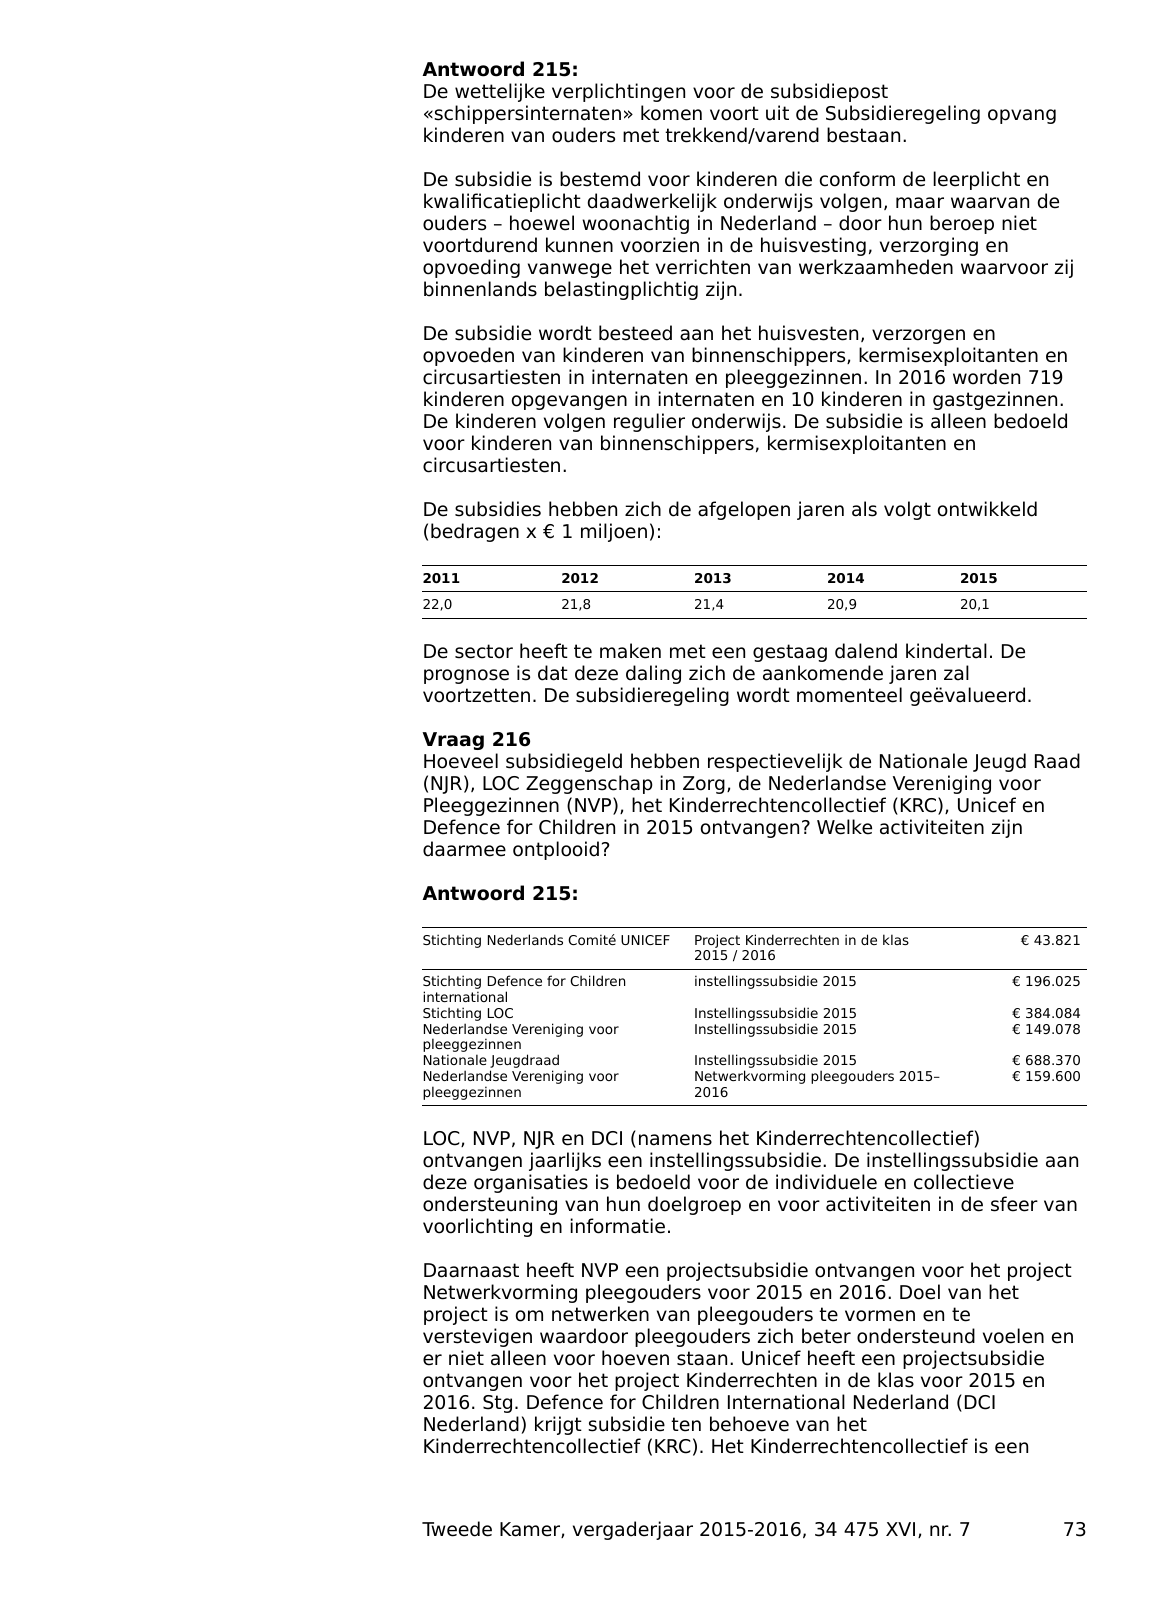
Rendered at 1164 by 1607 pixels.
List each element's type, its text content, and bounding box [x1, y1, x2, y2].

text De sector heeft te maken met een gestaag dalend kindertal. De prognose is dat deze daling zich de aankomende jaren zal voortzetten. De subsidieregeling wordt momenteel geëvalueerd. [422, 641, 1087, 707]
table_header Project Kinderrechten in de klas 2015 / 2016 [688, 928, 954, 968]
table_cell Nederlandse Vereniging voor pleeggezinnen [422, 1069, 688, 1105]
table_cell € 149.078 [954, 1021, 1087, 1053]
text Hoeveel subsidiegeld hebben respectievelijk de Nationale Jeugd Raad (NJR), LOC Zeggenschap in Zorg, de Nederlandse Vereniging voor Pleeggezinnen (NVP), het Kinderrechtencollectief (KRC), Unicef en Defence for Children in 2015 ontvangen? Welke activiteiten zijn daarmee ontplooid? [422, 751, 1087, 861]
table_cell 20,9 [821, 592, 954, 617]
table_cell € 196.025 [954, 970, 1087, 1006]
table_cell € 159.600 [954, 1069, 1087, 1105]
table_cell 20,1 [954, 592, 1087, 617]
table_cell Instellingssubsidie 2015 [688, 1006, 954, 1021]
table_header Stichting Nederlands Comité UNICEF [422, 928, 688, 968]
table_header 2013 [688, 566, 821, 591]
table_cell Instellingssubsidie 2015 [688, 1021, 954, 1053]
table_cell Nederlandse Vereniging voor pleeggezinnen [422, 1021, 688, 1053]
text Antwoord 215: [422, 883, 1087, 905]
table_cell € 688.370 [954, 1053, 1087, 1069]
text Antwoord 215: [422, 59, 1087, 81]
text De subsidie is bestemd voor kinderen die conform de leerplicht en kwalificatieplicht daadwerkelijk onderwijs volgen, maar waarvan de ouders – hoewel woonachtig in Nederland – door hun beroep niet voortdurend kunnen voorzien in de huisvesting, verzorging en opvoeding vanwege het verrichten van werkzaamheden waarvoor zij binnenlands belastingplichtig zijn. [422, 169, 1087, 301]
table_header 2015 [954, 566, 1087, 591]
table_cell Netwerkvorming pleegouders 2015–2016 [688, 1069, 954, 1105]
table_header 2012 [555, 566, 688, 591]
table_cell Nationale Jeugdraad [422, 1053, 688, 1069]
text De subsidie wordt besteed aan het huisvesten, verzorgen en opvoeden van kinderen van binnenschippers, kermisexploitanten en circusartiesten in internaten en pleeggezinnen. In 2016 worden 719 kinderen opgevangen in internaten en 10 kinderen in gastgezinnen. De kinderen volgen regulier onderwijs. De subsidie is alleen bedoeld voor kinderen van binnenschippers, kermisexploitanten en circusartiesten. [422, 323, 1087, 477]
text De subsidies hebben zich de afgelopen jaren als volgt ontwikkeld (bedragen x € 1 miljoen): [422, 499, 1087, 543]
table_cell 22,0 [422, 592, 555, 617]
text Vraag 216 [422, 729, 1087, 751]
table_cell 21,8 [555, 592, 688, 617]
table_cell € 384.084 [954, 1006, 1087, 1021]
table_cell Instellingssubsidie 2015 [688, 1053, 954, 1069]
table_cell Stichting LOC [422, 1006, 688, 1021]
table_cell instellingssubsidie 2015 [688, 970, 954, 1006]
text De wettelijke verplichtingen voor de subsidiepost «schippersinternaten» komen voort uit de Subsidieregeling opvang kinderen van ouders met trekkend/varend bestaan. [422, 81, 1087, 147]
table_header € 43.821 [954, 928, 1087, 968]
text LOC, NVP, NJR en DCI (namens het Kinderrechtencollectief) ontvangen jaarlijks een instellingssubsidie. De instellingssubsidie aan deze organisaties is bedoeld voor de individuele en collectieve ondersteuning van hun doelgroep en voor activiteiten in de sfeer van voorlichting en informatie. [422, 1128, 1087, 1238]
table_cell 21,4 [688, 592, 821, 617]
table_cell Stichting Defence for Children international [422, 970, 688, 1006]
table_header 2014 [821, 566, 954, 591]
text Daarnaast heeft NVP een projectsubsidie ontvangen voor het project Netwerkvorming pleegouders voor 2015 en 2016. Doel van het project is om netwerken van pleegouders te vormen en te verstevigen waardoor pleegouders zich beter ondersteund voelen en er niet alleen voor hoeven staan. Unicef heeft een projectsubsidie ontvangen voor het project Kinderrechten in de klas voor 2015 en 2016. Stg. Defence for Children International Nederland (DCI Nederland) krijgt subsidie ten behoeve van het Kinderrechtencollectief (KRC). Het Kinderrechtencollectief is een [422, 1260, 1087, 1458]
table_header 2011 [422, 566, 555, 591]
